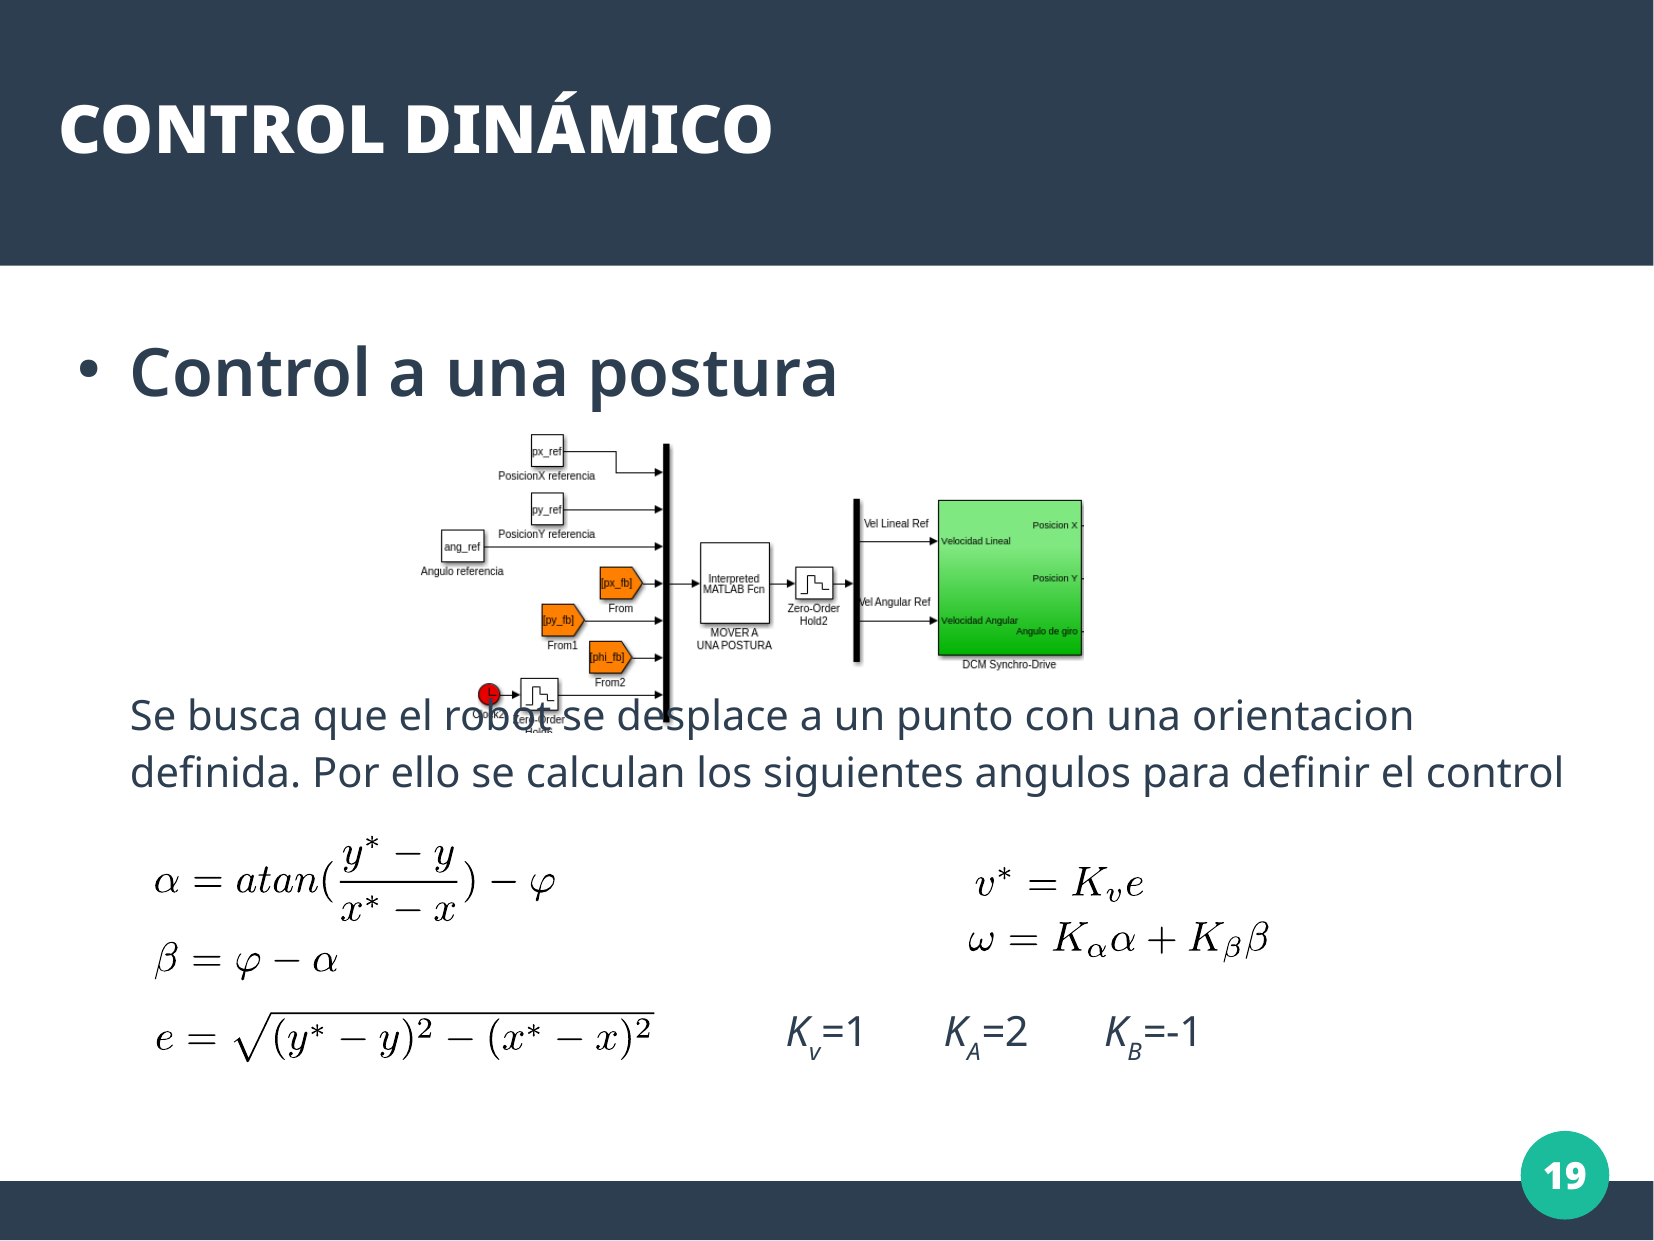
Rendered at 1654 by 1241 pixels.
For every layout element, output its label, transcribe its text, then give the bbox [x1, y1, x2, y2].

text_box [153, 835, 555, 922]
text_box [154, 1012, 655, 1063]
text_box [974, 866, 1144, 903]
list Control a una postura Se busca que el robot se desplace a un punto con una orientacion definida. Por ello se calculan los siguientes angulos para definir el control Kv=1 KA=2 KB=-1 [59, 324, 1595, 1152]
text_box [968, 921, 1269, 963]
text_box [153, 941, 338, 981]
title CONTROL DINÁMICO [59, 49, 1595, 207]
